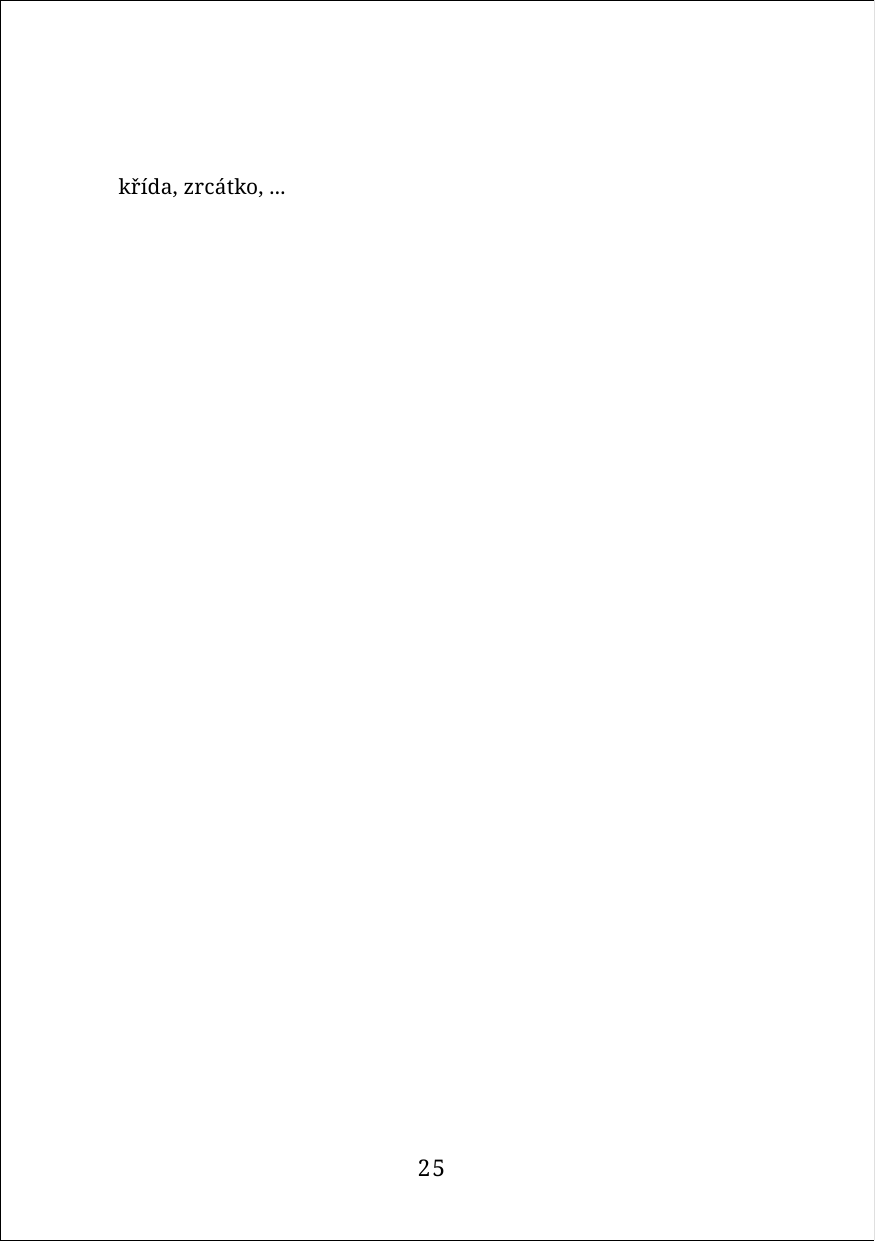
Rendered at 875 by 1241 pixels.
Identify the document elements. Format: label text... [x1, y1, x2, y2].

text křída, zrcátko, ... [118, 172, 756, 200]
